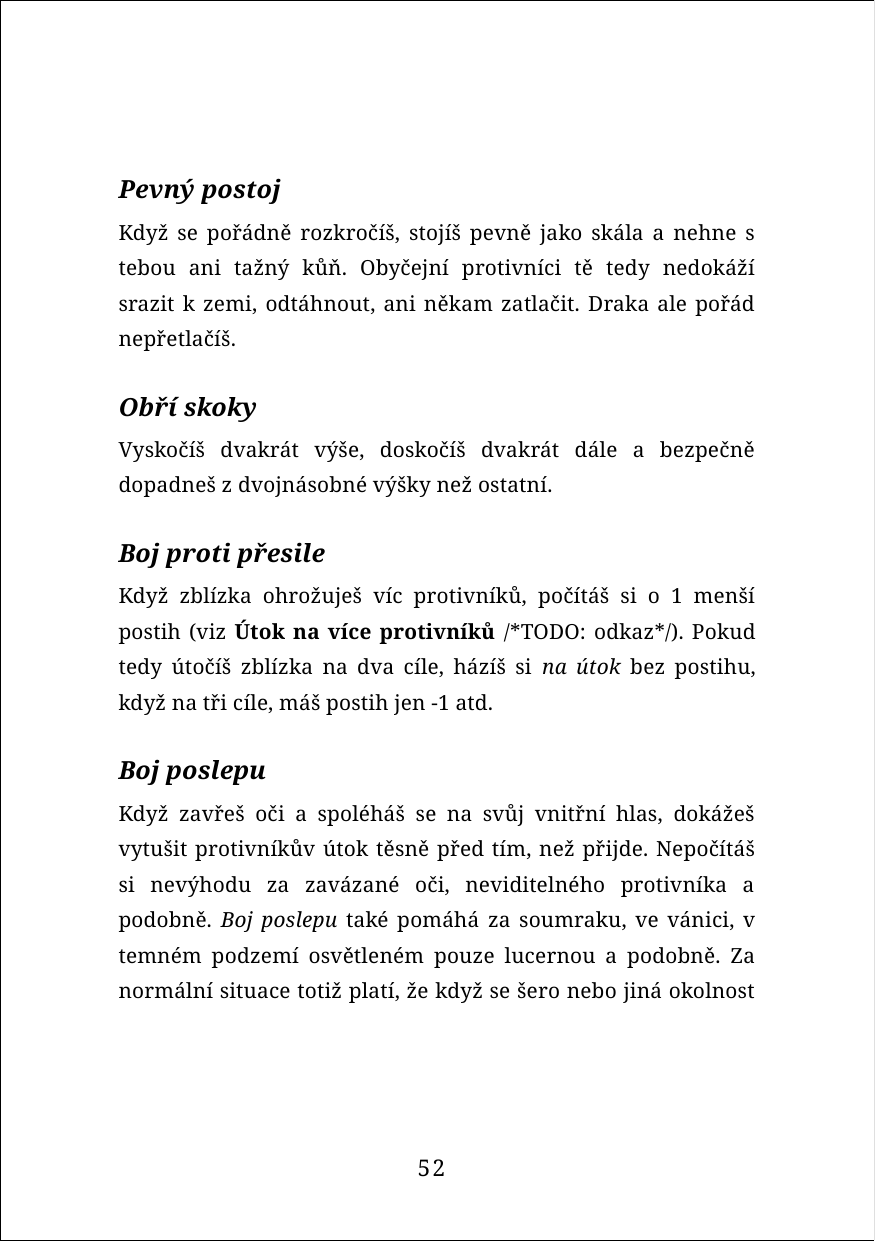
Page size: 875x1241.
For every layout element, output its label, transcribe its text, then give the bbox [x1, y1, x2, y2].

text Když zavřeš oči a spoléháš se na svůj vnitřní hlas, dokážeš vytušit protivníkův útok těsně před tím, než přijde. Nepočítáš si nevýhodu za zavázané oči, neviditelného protivníka a podobně. Boj poslepu také pomáhá za soumraku, ve vánici, v temném podzemí osvětleném pouze lucernou a podobně. Za normální situace totiž platí, že když se šero nebo jiná okolnost [118, 799, 756, 1005]
subtitle Obří skoky [118, 389, 756, 423]
subtitle Boj proti přesile [118, 536, 756, 569]
text Když se pořádně rozkročíš, stojíš pevně jako skála a nehne s tebou ani tažný kůň. Obyčejní protivníci tě tedy nedokáží srazit k zemi, odtáhnout, ani někam zatlačit. Draka ale pořád nepřetlačíš. [118, 218, 756, 353]
text Když zblízka ohrožuješ víc protivníků, počítáš si o 1 menší postih (viz Útok na více protivníků /*TODO: odkaz*/). Pokud tedy útočíš zblízka na dva cíle, házíš si na útok bez postihu, když na tři cíle, máš postih jen -1 atd. [118, 581, 756, 716]
text Vyskočíš dvakrát výše, doskočíš dvakrát dále a bezpečně dopadneš z dvojnásobné výšky než ostatní. [118, 435, 756, 499]
subtitle Boj poslepu [118, 753, 756, 787]
subtitle Pevný postoj [118, 172, 756, 206]
